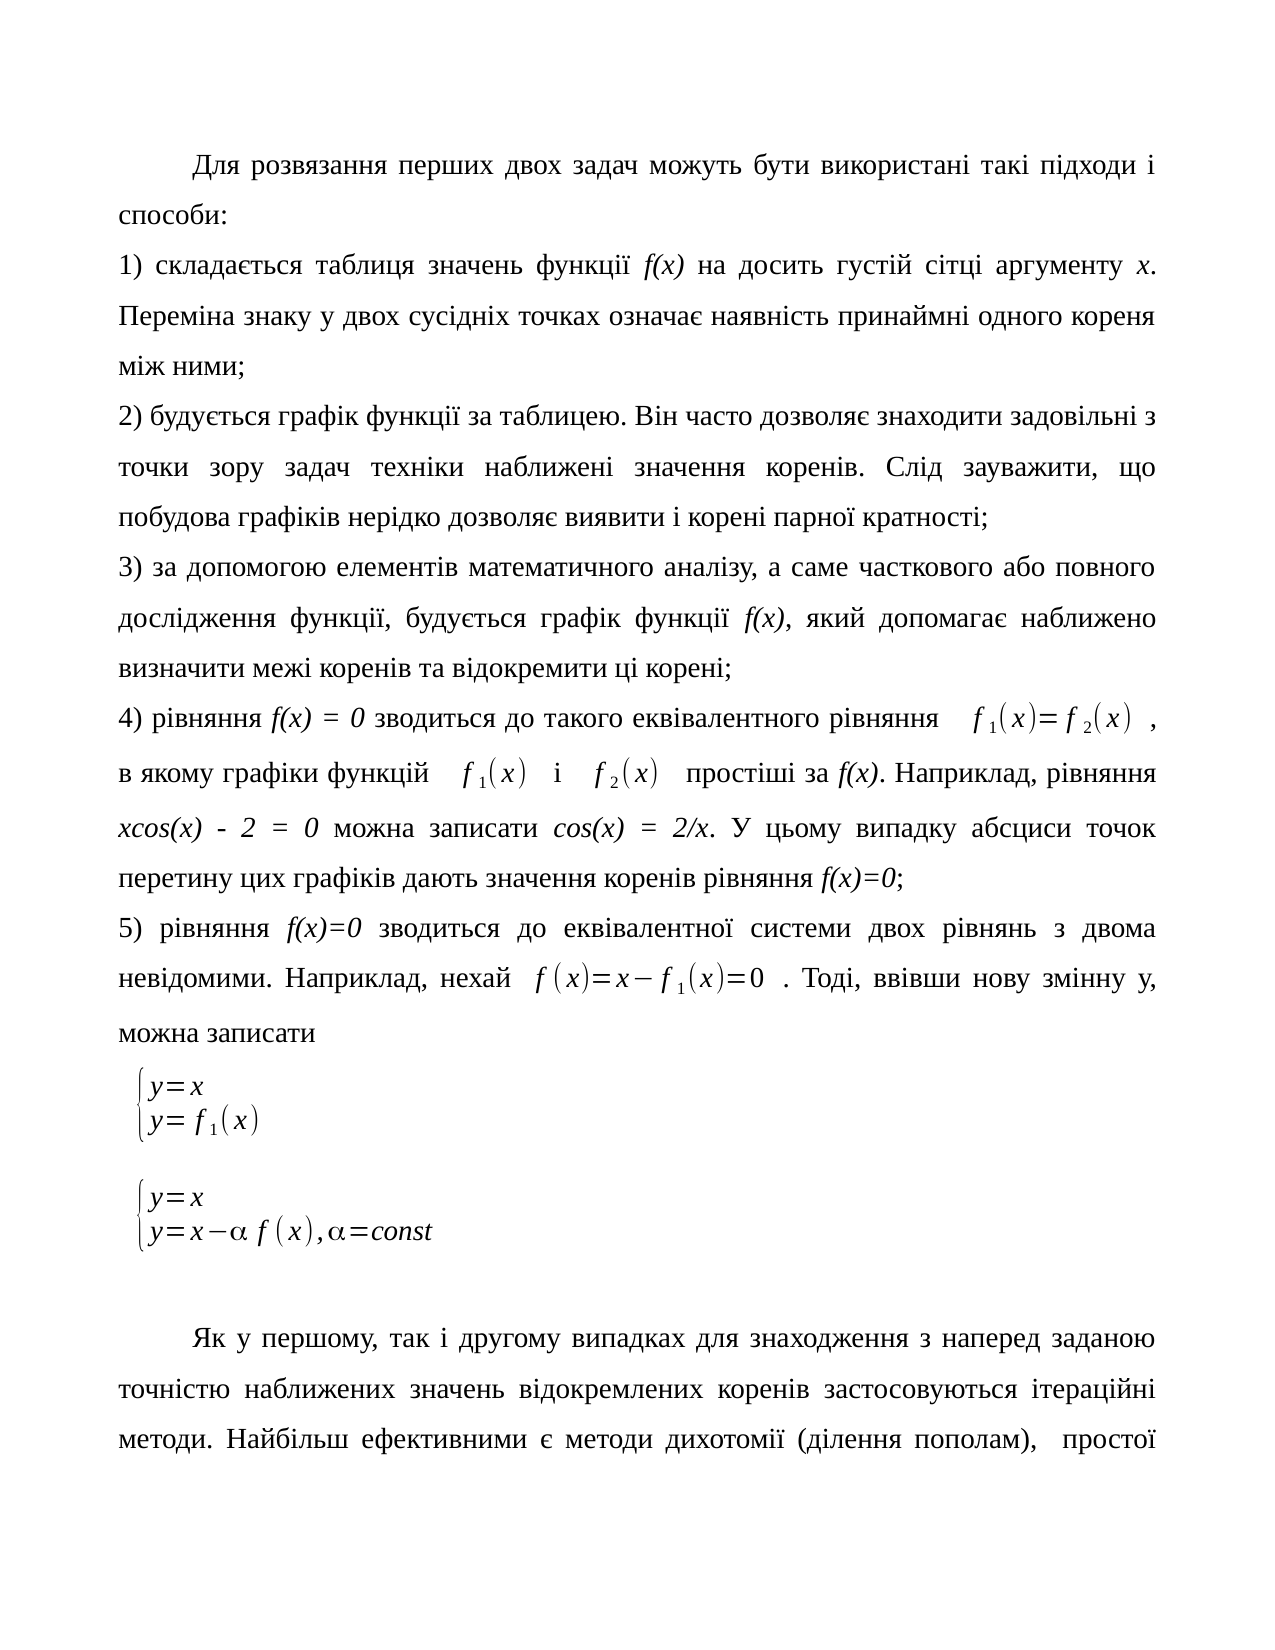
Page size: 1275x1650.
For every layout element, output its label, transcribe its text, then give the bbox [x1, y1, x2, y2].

text 1) складається таблиця значень функції f(x) на досить густій сітці аргументу x. Переміна знаку у двох сусідніх точках означає наявність принаймні одного кореня між ними; [118, 247, 1157, 382]
text Як у першому, так і другому випадках для знаходження з наперед заданою точністю наближених значень відокремлених коренів застосовуються ітераційні методи. Найбільш ефективними є методи дихотомії (ділення пополам), простої [118, 1320, 1157, 1454]
text 4) рівняння f(x) = 0 зводиться до такого еквівалентного рівняння , в якому графіки функцій i простіші за f(x). Наприклад, рівняння xcos(x) - 2 = 0 можна записати cos(x) = 2/x. У цьому випадку абсциси точок перетину цих графіків дають значення коренів рівняння f(x)=0; [118, 700, 1157, 893]
text 5) рівняння f(x)=0 зводиться до еквівалентної системи двох рівнянь з двома невідомими. Наприклад, нехай. Тоді, ввівши нову змінну у, можна записати [118, 910, 1157, 1049]
text 3) за допомогою елементів математичного аналізу, а саме часткового або повного дослідження функції, будується графік функції f(x), який допомагає наближено визначити межі коренів та відокремити ці корені; [118, 549, 1157, 683]
text Для розвязання перших двох задач можуть бути використані такі підходи і способи: [118, 147, 1157, 231]
text 2) будується графік функції за таблицею. Він часто дозволяє знаходити задовільні з точки зору задач техніки наближені значення коренів. Слід зауважити, що побудова графіків нерідко дозволяє виявити і корені парної кратності; [118, 398, 1157, 533]
